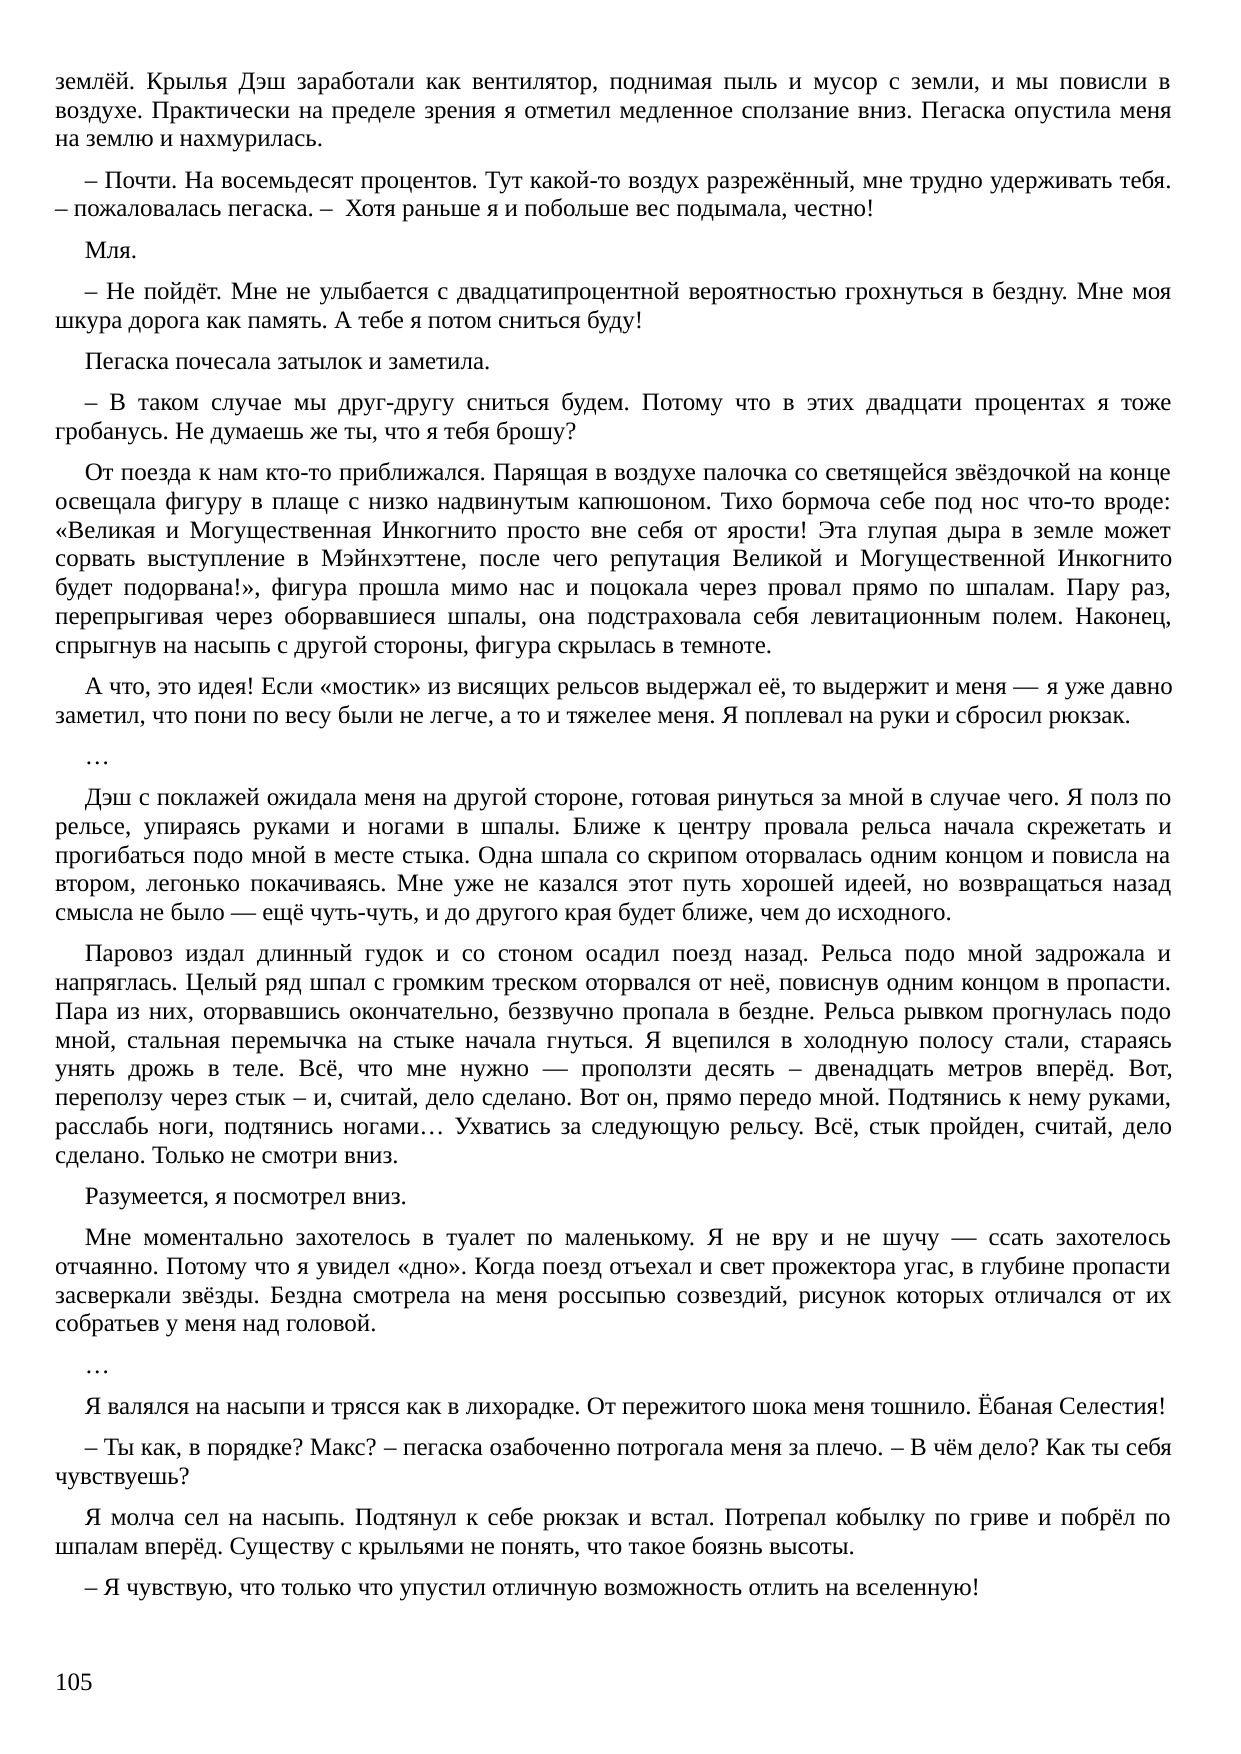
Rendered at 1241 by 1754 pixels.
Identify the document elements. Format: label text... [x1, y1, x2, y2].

text … [55, 1350, 1173, 1378]
text Пегаска почесала затылок и заметила. [55, 346, 1173, 375]
text – Почти. На восемьдесят процентов. Тут какой-то воздух разрежённый, мне трудно удерживать тебя. – пожаловалась пегаска. – Хотя раньше я и побольше вес подымала, честно! [55, 165, 1173, 222]
text землёй. Крылья Дэш заработали как вентилятор, поднимая пыль и мусор с земли, и мы повисли в воздухе. Практически на пределе зрения я отметил медленное сползание вниз. Пегаска опустила меня на землю и нахмурилась. [55, 66, 1173, 152]
text – Я чувствую, что только что упустил отличную возможность отлить на вселенную! [55, 1572, 1173, 1601]
text Мля. [55, 235, 1173, 263]
text – Ты как, в порядке? Макс? – пегаска озабоченно потрогала меня за плечо. – В чём дело? Как ты себя чувствуешь? [55, 1432, 1173, 1490]
text Паровоз издал длинный гудок и со стоном осадил поезд назад. Рельса подо мной задрожала и напряглась. Целый ряд шпал с громким треском оторвался от неё, повиснув одним концом в пропасти. Пара из них, оторвавшись окончательно, беззвучно пропала в бездне. Рельса рывком прогнулась подо мной, стальная перемычка на стыке начала гнуться. Я вцепился в холодную полосу стали, стараясь унять дрожь в теле. Всё, что мне нужно — проползти десять – двенадцать метров вперёд. Вот, переползу через стык – и, считай, дело сделано. Вот он, прямо передо мной. Подтянись к нему руками, расслабь ноги, подтянись ногами… Ухватись за следующую рельсу. Всё, стык пройден, считай, дело сделано. Только не смотри вниз. [55, 938, 1173, 1168]
text Я валялся на насыпи и трясся как в лихорадке. От пережитого шока меня тошнило. Ёбаная Селестия! [55, 1391, 1173, 1420]
text – Не пойдёт. Мне не улыбается с двадцатипроцентной вероятностью грохнуться в бездну. Мне моя шкура дорога как память. А тебе я потом сниться буду! [55, 276, 1173, 333]
text … [55, 741, 1173, 770]
text Разумеется, я посмотрел вниз. [55, 1181, 1173, 1210]
text Мне моментально захотелось в туалет по маленькому. Я не вру и не шучу — ссать захотелось отчаянно. Потому что я увидел «дно». Когда поезд отъехал и свет прожектора угас, в глубине пропасти засверкали звёзды. Бездна смотрела на меня россыпью созвездий, рисунок которых отличался от их собратьев у меня над головой. [55, 1222, 1173, 1337]
text От поезда к нам кто-то приближался. Парящая в воздухе палочка со светящейся звёздочкой на конце освещала фигуру в плаще с низко надвинутым капюшоном. Тихо бормоча себе под нос что-то вроде: «Великая и Могущественная Инкогнито просто вне себя от ярости! Эта глупая дыра в земле может сорвать выступление в Мэйнхэттене, после чего репутация Великой и Могущественной Инкогнито будет подорвана!», фигура прошла мимо нас и поцокала через провал прямо по шпалам. Пару раз, перепрыгивая через оборвавшиеся шпалы, она подстраховала себя левитационным полем. Наконец, спрыгнув на насыпь с другой стороны, фигура скрылась в темноте. [55, 457, 1173, 658]
text Я молча сел на насыпь. Подтянул к себе рюкзак и встал. Потрепал кобылку по гриве и побрёл по шпалам вперёд. Существу с крыльями не понять, что такое боязнь высоты. [55, 1502, 1173, 1560]
text – В таком случае мы друг-другу сниться будем. Потому что в этих двадцати процентах я тоже гробанусь. Не думаешь же ты, что я тебя брошу? [55, 387, 1173, 445]
text А что, это идея! Если «мостик» из висящих рельсов выдержал её, то выдержит и меня — я уже давно заметил, что пони по весу были не легче, а то и тяжелее меня. Я поплевал на руки и сбросил рюкзак. [55, 671, 1173, 728]
text Дэш с поклажей ожидала меня на другой стороне, готовая ринуться за мной в случае чего. Я полз по рельсе, упираясь руками и ногами в шпалы. Ближе к центру провала рельса начала скрежетать и прогибаться подо мной в месте стыка. Одна шпала со скрипом оторвалась одним концом и повисла на втором, легонько покачиваясь. Мне уже не казался этот путь хорошей идеей, но возвращаться назад смысла не было — ещё чуть-чуть, и до другого края будет ближе, чем до исходного. [55, 782, 1173, 926]
